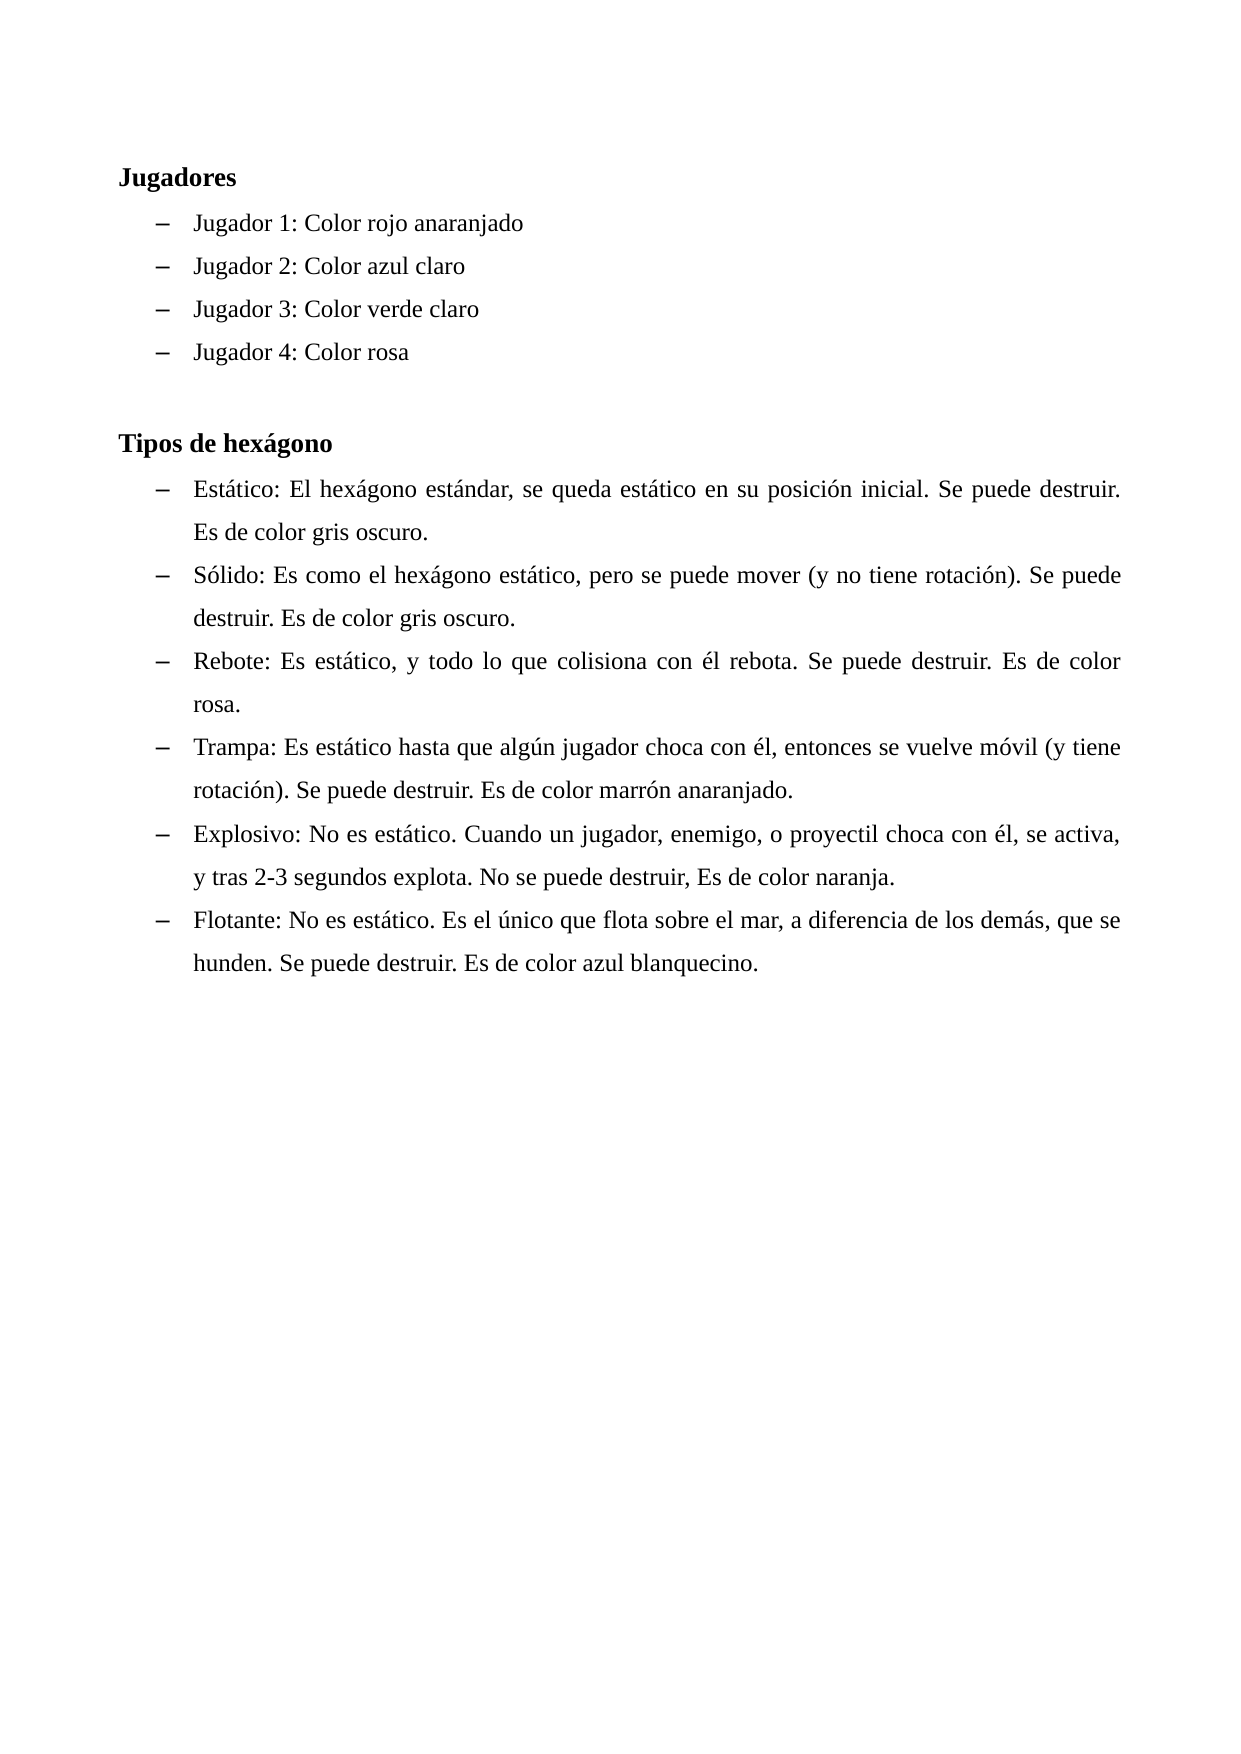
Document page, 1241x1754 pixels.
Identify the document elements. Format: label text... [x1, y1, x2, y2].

text Jugadores [118, 161, 1122, 192]
list Jugador 1: Color rojo anaranjado [156, 208, 1122, 237]
text Tipos de hexágono [118, 427, 1122, 458]
list Sólido: Es como el hexágono estático, pero se puede mover (y no tiene rotación). Se puede destruir. Es de color gris oscuro. [156, 560, 1122, 632]
list Trampa: Es estático hasta que algún jugador choca con él, entonces se vuelve móvil (y tiene rotación). Se puede destruir. Es de color marrón anaranjado. [156, 732, 1122, 804]
list Rebote: Es estático, y todo lo que colisiona con él rebota. Se puede destruir. Es de color rosa. [156, 646, 1122, 718]
list Flotante: No es estático. Es el único que flota sobre el mar, a diferencia de los demás, que se hunden. Se puede destruir. Es de color azul blanquecino. [156, 905, 1122, 977]
list Jugador 4: Color rosa [156, 337, 1122, 366]
list Estático: El hexágono estándar, se queda estático en su posición inicial. Se puede destruir. Es de color gris oscuro. [156, 474, 1122, 546]
list Jugador 3: Color verde claro [156, 294, 1122, 323]
list Explosivo: No es estático. Cuando un jugador, enemigo, o proyectil choca con él, se activa, y tras 2-3 segundos explota. No se puede destruir, Es de color naranja. [156, 819, 1122, 891]
list Jugador 2: Color azul claro [156, 251, 1122, 280]
